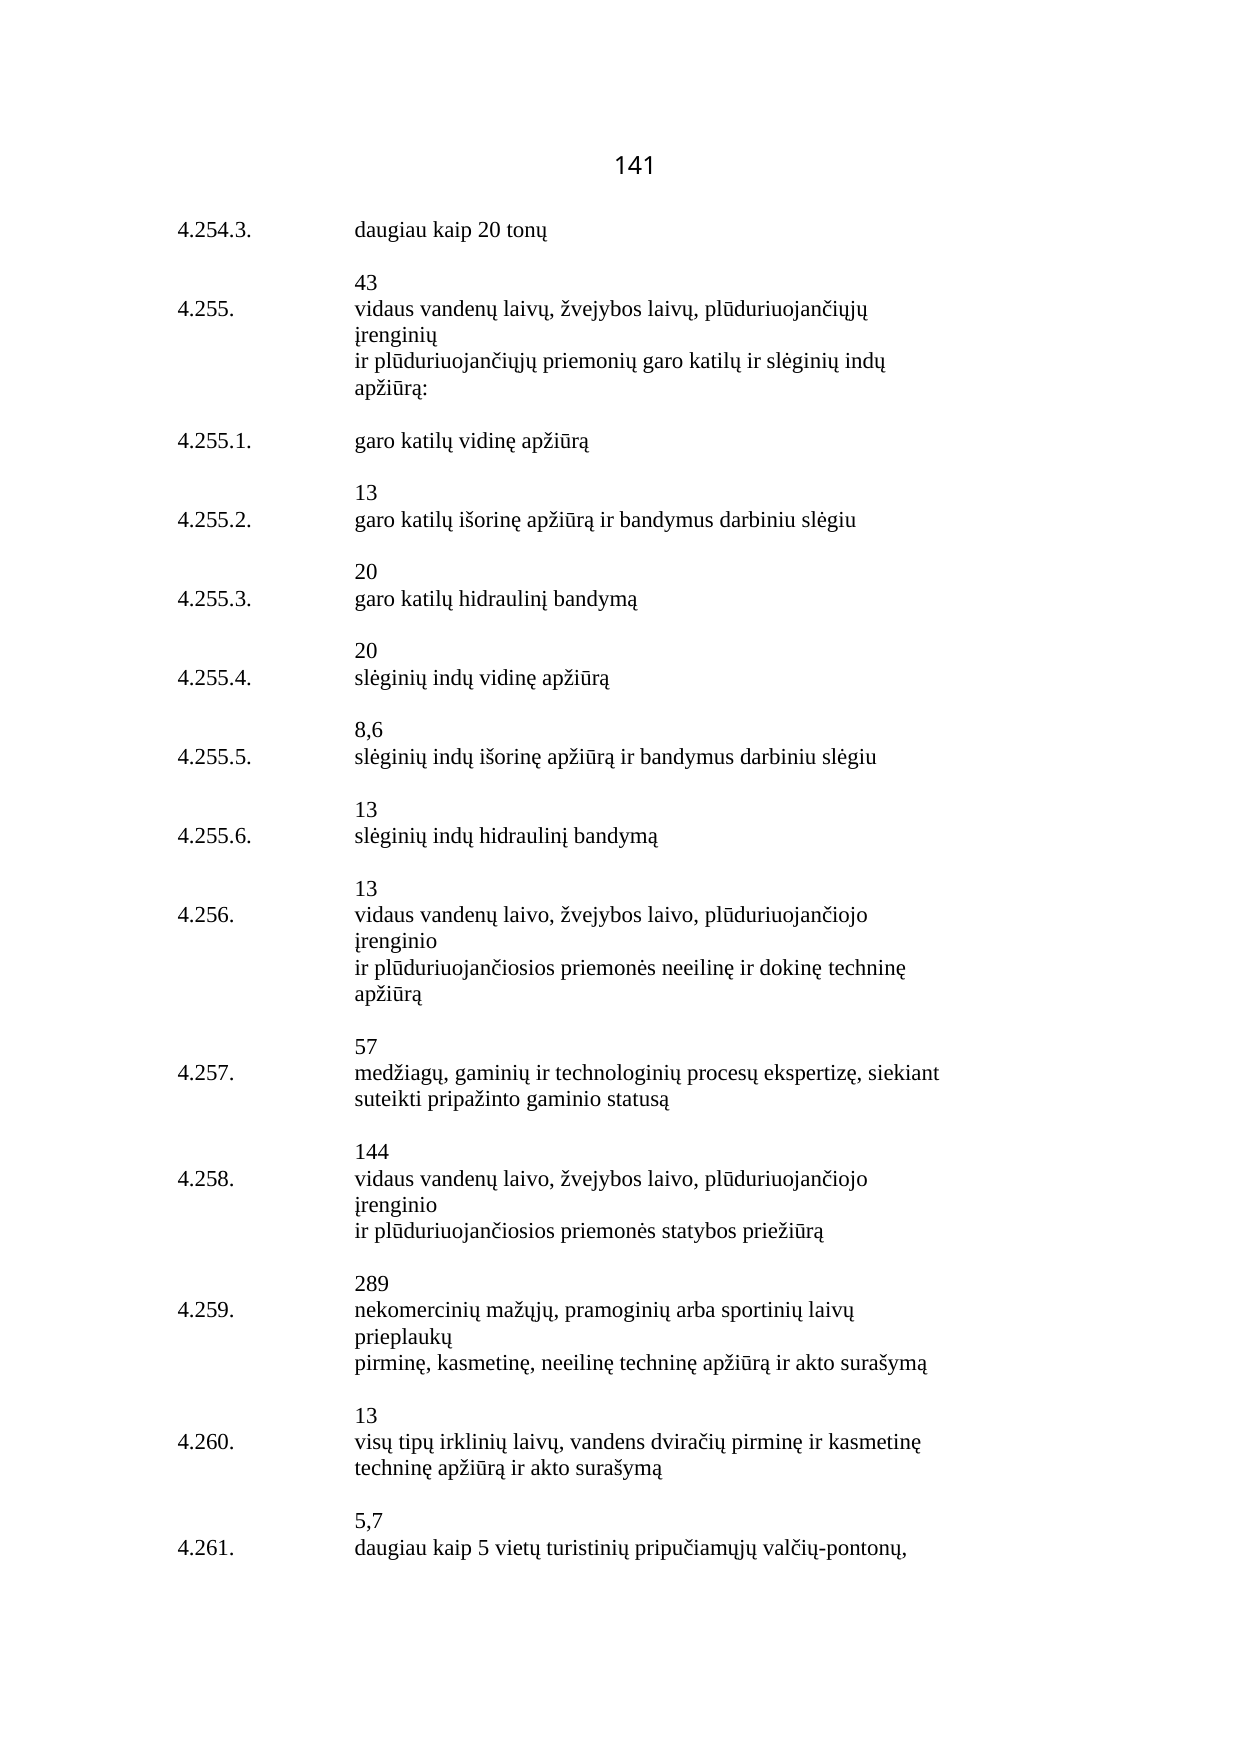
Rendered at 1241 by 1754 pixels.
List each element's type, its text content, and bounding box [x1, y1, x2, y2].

text 4.255.6. slėginių indų hidraulinį bandymą 13 [177, 822, 945, 901]
text ir plūduriuojančiųjų priemonių garo katilų ir slėginių indų apžiūrą: [354, 348, 945, 427]
text 4.256. vidaus vandenų laivo, žvejybos laivo, plūduriuojančiojo įrenginio [177, 901, 945, 954]
text pirminę, kasmetinę, neeilinę techninę apžiūrą ir akto surašymą 13 [354, 1349, 945, 1428]
text 4.255.4. slėginių indų vidinę apžiūrą 8,6 [177, 664, 945, 743]
text techninę apžiūrą ir akto surašymą 5,7 [354, 1454, 945, 1533]
text 4.261. daugiau kaip 5 vietų turistinių pripučiamųjų valčių-pontonų, [177, 1533, 945, 1560]
text suteikti pripažinto gaminio statusą 144 [354, 1086, 945, 1164]
text ir plūduriuojančiosios priemonės statybos priežiūrą 289 [354, 1217, 945, 1296]
text 4.258. vidaus vandenų laivo, žvejybos laivo, plūduriuojančiojo įrenginio [177, 1164, 945, 1217]
text 4.260. visų tipų irklinių laivų, vandens dviračių pirminę ir kasmetinę [177, 1428, 945, 1454]
text ir plūduriuojančiosios priemonės neeilinę ir dokinę techninę [354, 954, 945, 980]
text apžiūrą 57 [354, 980, 945, 1059]
text 4.254.3. daugiau kaip 20 tonų 43 [177, 216, 945, 295]
text 4.259. nekomercinių mažųjų, pramoginių arba sportinių laivų prieplaukų [177, 1296, 945, 1349]
text 4.255. vidaus vandenų laivų, žvejybos laivų, plūduriuojančiųjų įrenginių [177, 295, 945, 348]
text 4.257. medžiagų, gaminių ir technologinių procesų ekspertizę, siekiant [177, 1059, 945, 1086]
text 4.255.2. garo katilų išorinę apžiūrą ir bandymus darbiniu slėgiu 20 [177, 506, 945, 585]
text 4.255.1. garo katilų vidinę apžiūrą 13 [177, 427, 945, 506]
text 4.255.5. slėginių indų išorinę apžiūrą ir bandymus darbiniu slėgiu 13 [177, 743, 945, 822]
text 4.255.3. garo katilų hidraulinį bandymą 20 [177, 585, 945, 664]
